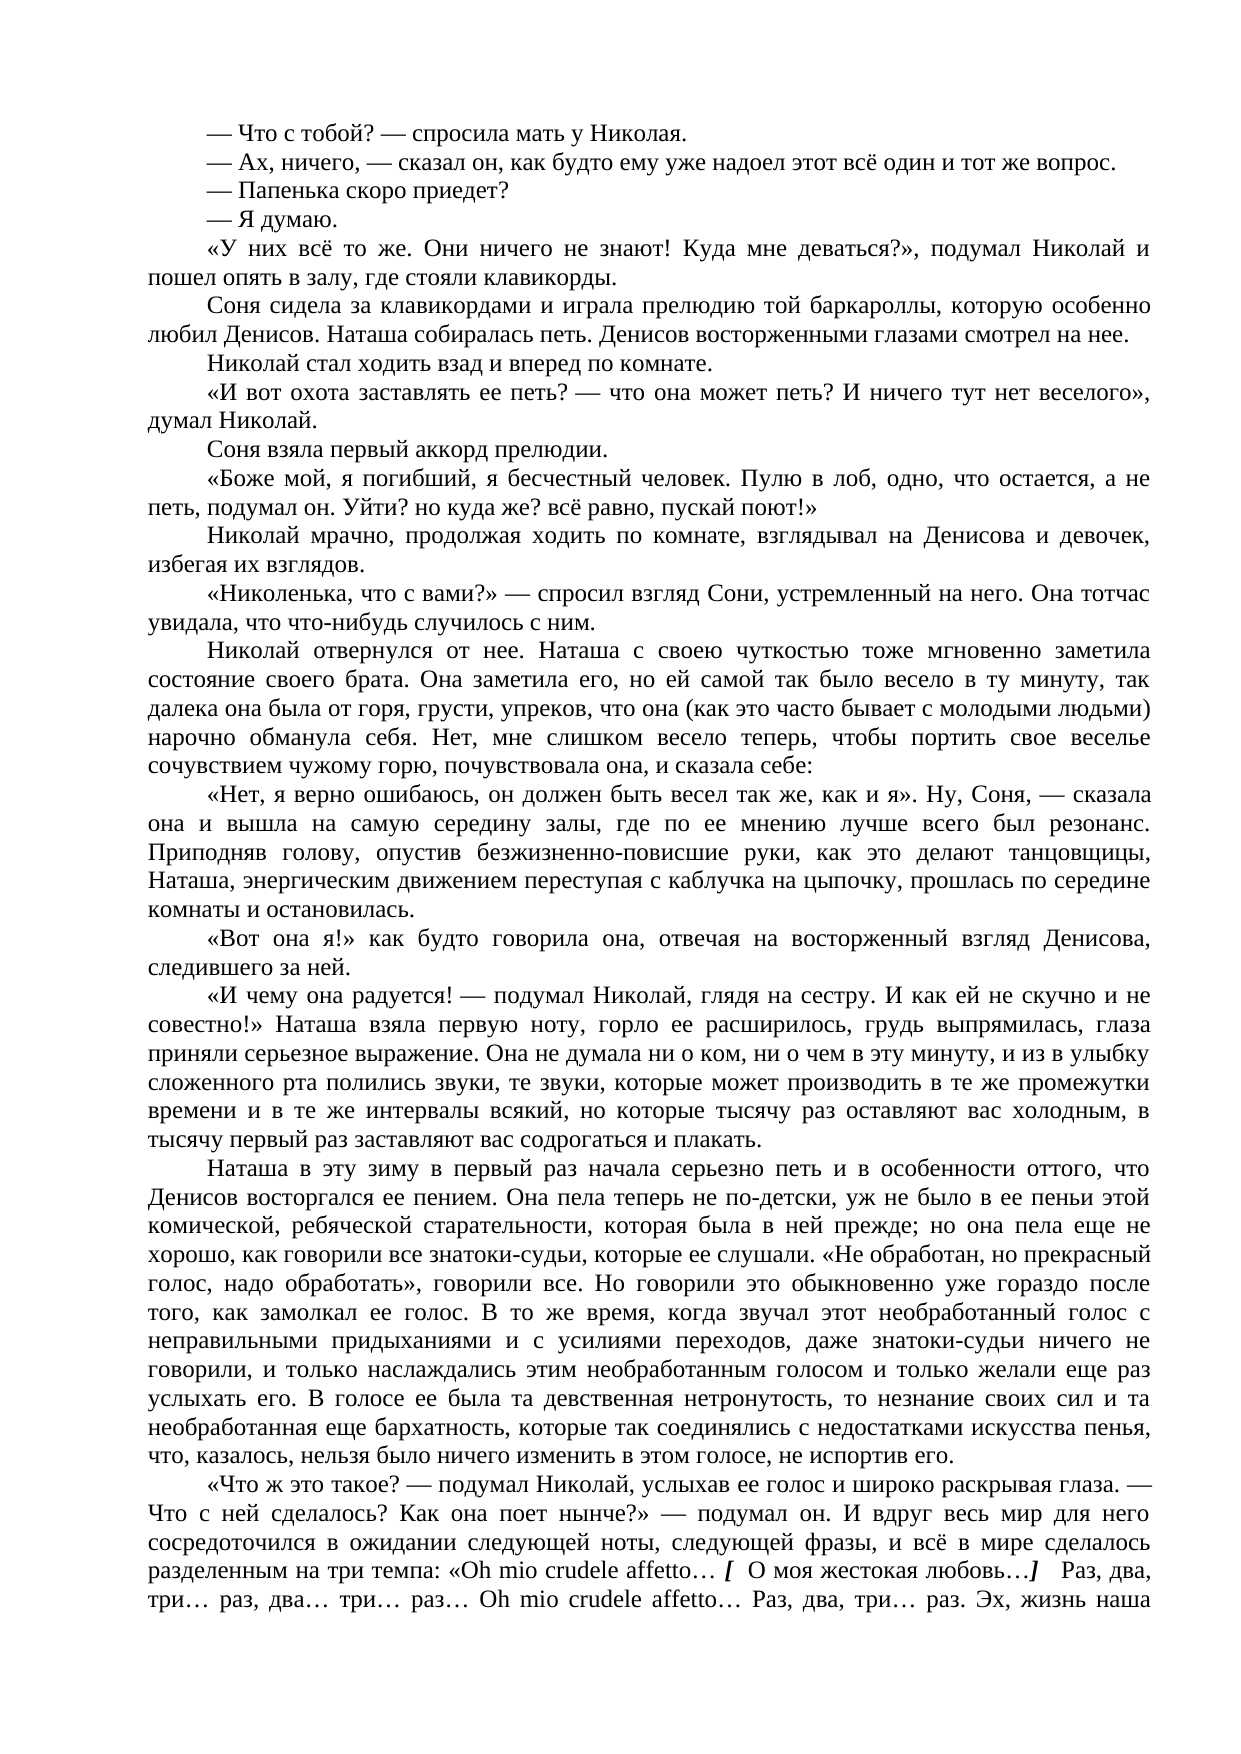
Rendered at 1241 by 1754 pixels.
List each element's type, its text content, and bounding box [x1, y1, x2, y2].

text «Вот она я!» как будто говорила она, отвечая на восторженный взгляд Денисова, следившего за ней. [148, 923, 1152, 981]
text — Ах, ничего, — сказал он, как будто ему уже надоел этот всё один и тот же вопрос. [148, 147, 1152, 176]
text Николай стал ходить взад и вперед по комнате. [148, 348, 1152, 377]
text — Я думаю. [148, 204, 1152, 233]
text Соня взяла первый аккорд прелюдии. [148, 434, 1152, 463]
text — Папенька скоро приедет? [148, 176, 1152, 204]
text «У них всё то же. Они ничего не знают! Куда мне деваться?», подумал Николай и пошел опять в залу, где стояли клавикорды. [148, 233, 1152, 291]
text Николай мрачно, продолжая ходить по комнате, взглядывал на Денисова и девочек, избегая их взглядов. [148, 521, 1152, 578]
text «Нет, я верно ошибаюсь, он должен быть весел так же, как и я». Ну, Соня, — сказала она и вышла на самую середину залы, где по ее мнению лучше всего был резонанс. Приподняв голову, опустив безжизненно-повисшие руки, как это делают танцовщицы, Наташа, энергическим движением переступая с каблучка на цыпочку, прошлась по середине комнаты и остановилась. [148, 779, 1152, 923]
text «И вот охота заставлять ее петь? — что она может петь? И ничего тут нет веселого», думал Николай. [148, 377, 1152, 434]
text «Боже мой, я погибший, я бесчестный человек. Пулю в лоб, одно, что остается, а не петь, подумал он. Уйти? но куда же? всё равно, пускай поют!» [148, 463, 1152, 521]
text Николай отвернулся от нее. Наташа с своею чуткостью тоже мгновенно заметила состояние своего брата. Она заметила его, но ей самой так было весело в ту минуту, так далека она была от горя, грусти, упреков, что она (как это часто бывает с молодыми людьми) нарочно обманула себя. Нет, мне слишком весело теперь, чтобы портить свое веселье сочувствием чужому горю, почувствовала она, и сказала себе: [148, 636, 1152, 779]
text «Николенька, что с вами?» — спросил взгляд Сони, устремленный на него. Она тотчас увидала, что что-нибудь случилось с ним. [148, 578, 1152, 636]
text Соня сидела за клавикордами и играла прелюдию той баркароллы, которую особенно любил Денисов. Наташа собиралась петь. Денисов восторженными глазами смотрел на нее. [148, 291, 1152, 348]
text — Что с тобой? — спросила мать у Николая. [148, 118, 1152, 147]
text «И чему она радуется! — подумал Николай, глядя на сестру. И как ей не скучно и не совестно!» Наташа взяла первую ноту, горло ее расширилось, грудь выпрямилась, глаза приняли серьезное выражение. Она не думала ни о ком, ни о чем в эту минуту, и из в улыбку сложенного рта полились звуки, те звуки, которые может производить в те же промежутки времени и в те же интервалы всякий, но которые тысячу раз оставляют вас холодным, в тысячу первый раз заставляют вас содрогаться и плакать. [148, 981, 1152, 1153]
text «Что ж это такое? — подумал Николай, услыхав ее голос и широко раскрывая глаза. — Что с ней сделалось? Как она поет нынче?» — подумал он. И вдруг весь мир для него сосредоточился в ожидании следующей ноты, следующей фразы, и всё в мире сделалось разделенным на три темпа: «Oh mio crudele affetto… [ О моя жестокая любовь…] Раз, два, три… раз, два… три… раз… Oh mio crudele affetto… Раз, два, три… раз. Эх, жизнь наша [148, 1469, 1152, 1613]
text Наташа в эту зиму в первый раз начала серьезно петь и в особенности оттого, что Денисов восторгался ее пением. Она пела теперь не по-детски, уж не было в ее пеньи этой комической, ребяческой старательности, которая была в ней прежде; но она пела еще не хорошо, как говорили все знатоки-судьи, которые ее слушали. «Не обработан, но прекрасный голос, надо обработать», говорили все. Но говорили это обыкновенно уже гораздо после того, как замолкал ее голос. В то же время, когда звучал этот необработанный голос с неправильными придыханиями и с усилиями переходов, даже знатоки-судьи ничего не говорили, и только наслаждались этим необработанным голосом и только желали еще раз услыхать его. В голосе ее была та девственная нетронутость, то незнание своих сил и та необработанная еще бархатность, которые так соединялись с недостатками искусства пенья, что, казалось, нельзя было ничего изменить в этом голосе, не испортив его. [148, 1153, 1152, 1469]
